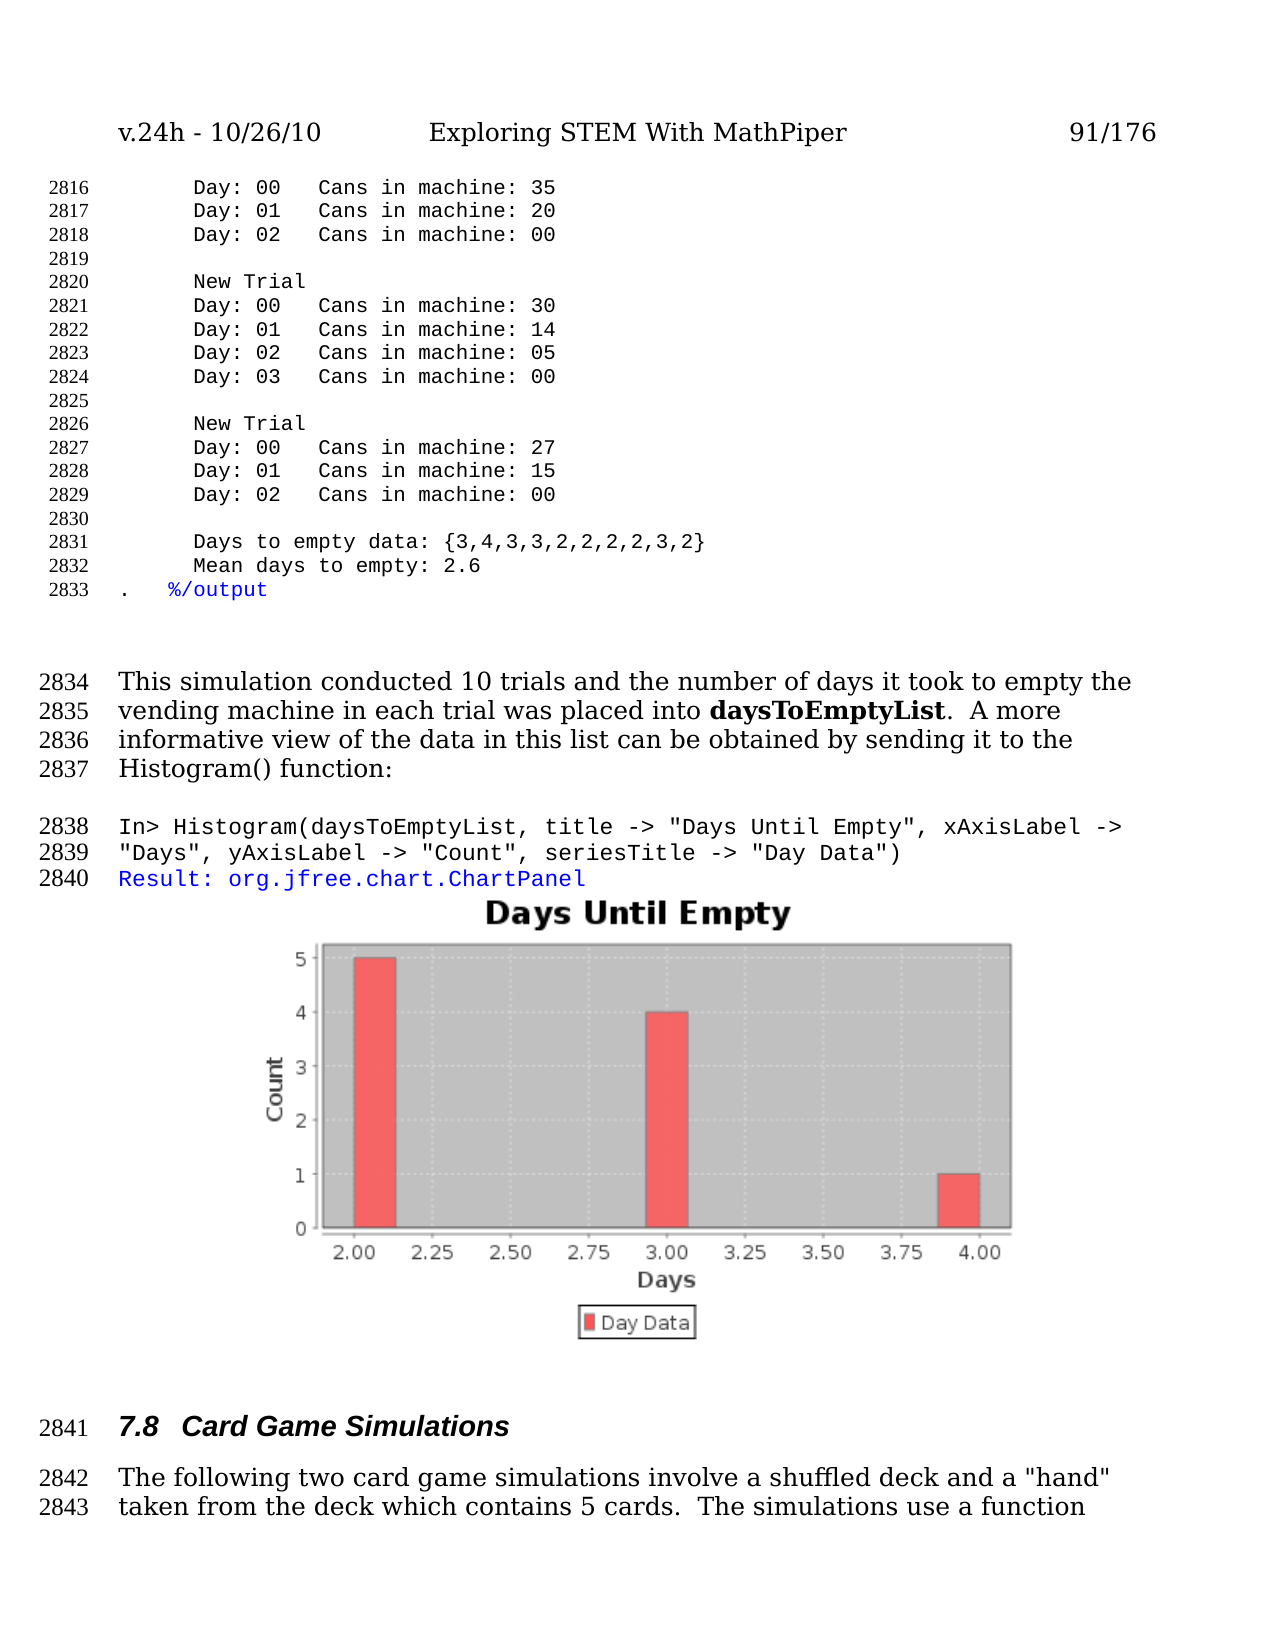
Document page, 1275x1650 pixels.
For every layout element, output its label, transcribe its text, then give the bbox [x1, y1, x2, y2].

text Day: 02 Cans in machine: 00 [118, 224, 1157, 248]
text . %/output [118, 579, 1157, 602]
text The following two card game simulations involve a shuffled deck and a "hand" taken from the deck which contains 5 cards. The simulations use a function [118, 1463, 1157, 1521]
text Day: 02 Cans in machine: 05 [118, 342, 1157, 366]
text Days to empty data: {3,4,3,3,2,2,2,2,3,2} [118, 531, 1157, 555]
text Day: 03 Cans in machine: 00 [118, 366, 1157, 389]
text Day: 02 Cans in machine: 00 [118, 484, 1157, 508]
text Day: 00 Cans in machine: 27 [118, 437, 1157, 461]
text Day: 00 Cans in machine: 35 [118, 177, 1157, 200]
subtitle Card Game Simulations [118, 1408, 1157, 1442]
text New Trial [118, 413, 1157, 437]
picture [245, 893, 1030, 1341]
text Day: 01 Cans in machine: 15 [118, 461, 1157, 484]
text Result: org.jfree.chart.ChartPanel [118, 867, 1157, 893]
text Day: 00 Cans in machine: 30 [118, 295, 1157, 319]
text New Trial [118, 271, 1157, 295]
text Day: 01 Cans in machine: 20 [118, 200, 1157, 224]
text This simulation conducted 10 trials and the number of days it took to empty the vending machine in each trial was placed into daysToEmptyList. A more informative view of the data in this list can be obtained by sending it to the Histogram() function: [118, 667, 1157, 784]
text In> Histogram(daysToEmptyList, title -> "Days Until Empty", xAxisLabel -> "Days", yAxisLabel -> "Count", seriesTitle -> "Day Data") [118, 816, 1157, 867]
text Mean days to empty: 2.6 [118, 555, 1157, 579]
text Day: 01 Cans in machine: 14 [118, 319, 1157, 342]
